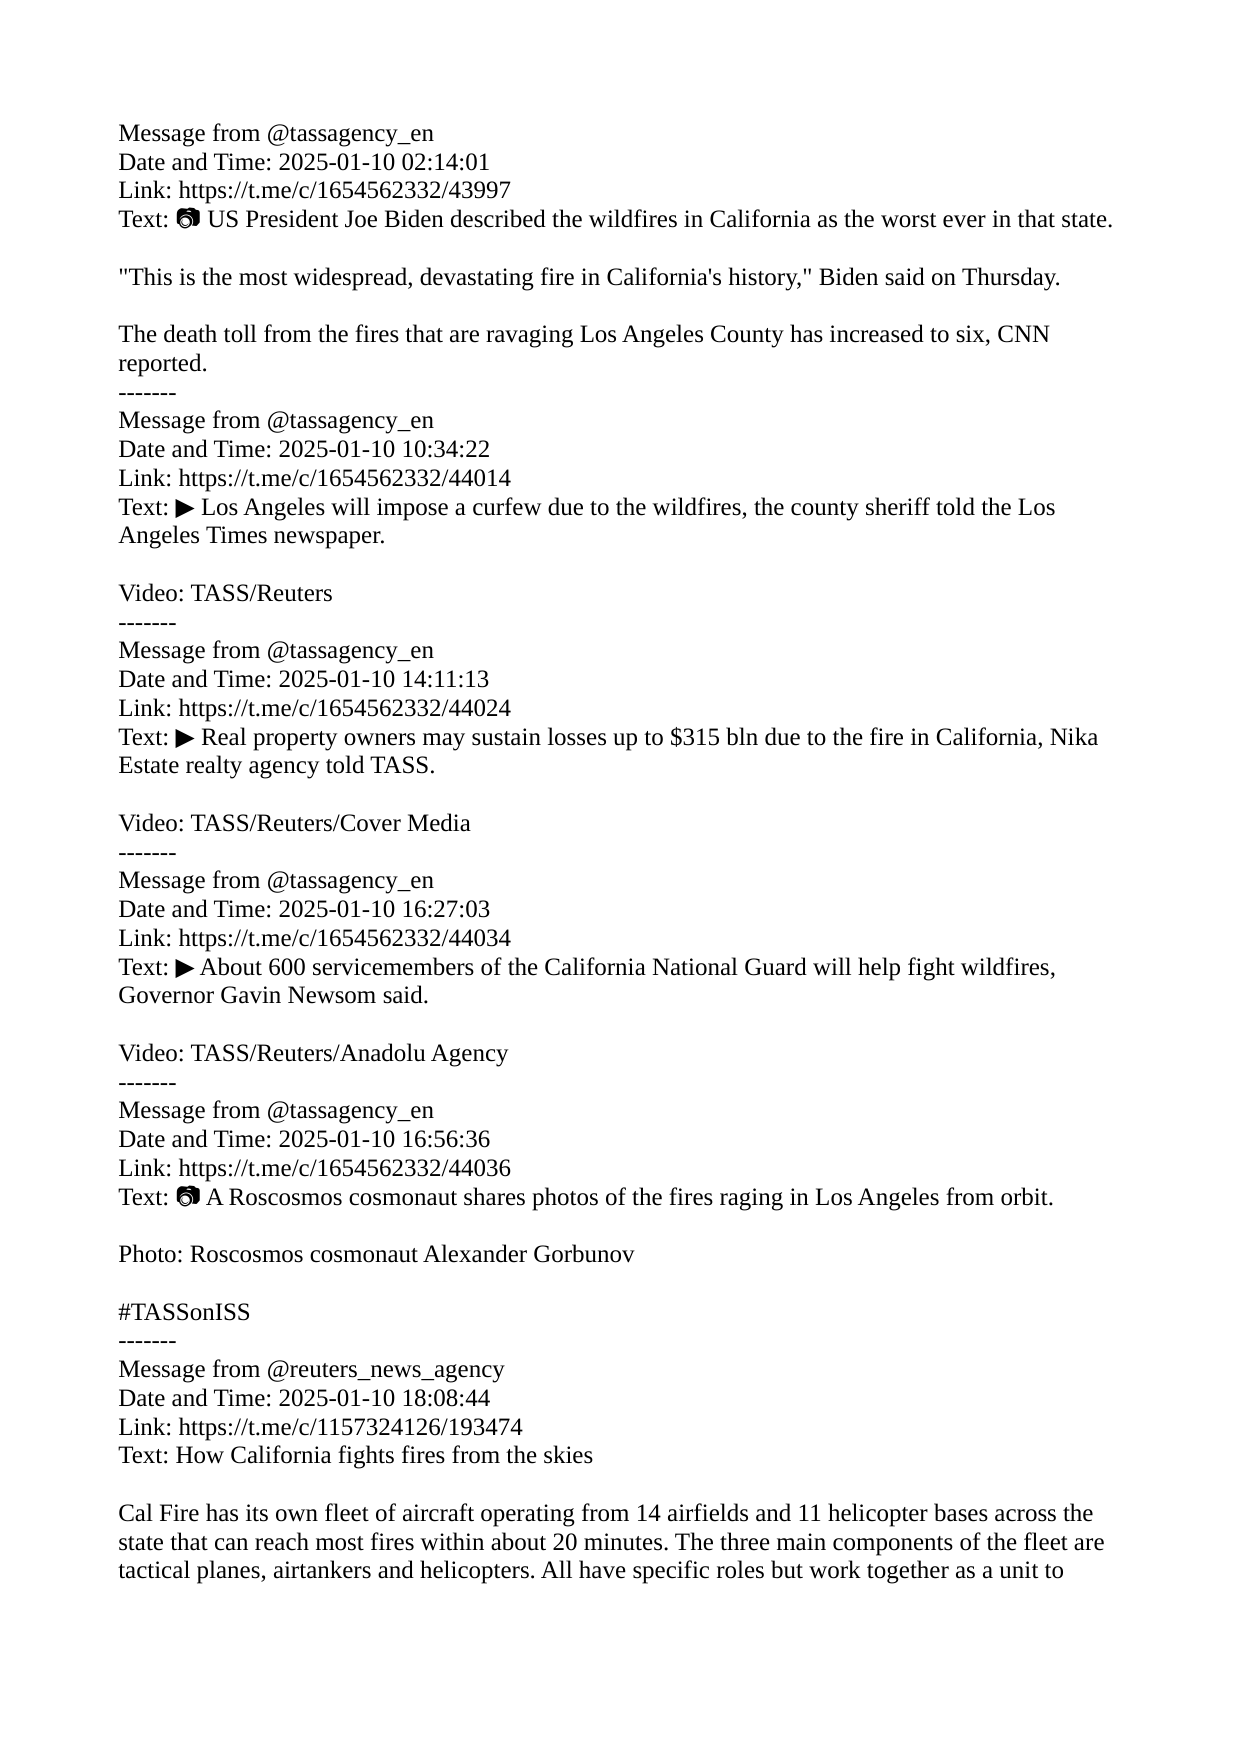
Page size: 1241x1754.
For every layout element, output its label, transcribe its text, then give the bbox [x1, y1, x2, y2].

text Photo: Roscosmos cosmonaut Alexander Gorbunov [118, 1239, 1122, 1268]
text Link: https://t.me/c/1654562332/44034 [118, 923, 1122, 952]
text The death toll from the fires that are ravaging Los Angeles County has increased to six, CNN reported. [118, 319, 1122, 377]
text Text: ▶️ Real property owners may sustain losses up to $315 bln due to the fire in California, Nika Estate realty agency told TASS. [118, 722, 1122, 779]
text Link: https://t.me/c/1654562332/44014 [118, 463, 1122, 492]
text ------- [118, 837, 1122, 866]
text Date and Time: 2025-01-10 14:11:13 [118, 664, 1122, 693]
text Message from @reuters_news_agency [118, 1354, 1122, 1383]
text Text: ▶️ About 600 servicemembers of the California National Guard will help fight wildfires, Governor Gavin Newsom said. [118, 952, 1122, 1009]
text Message from @tassagency_en [118, 1096, 1122, 1124]
text ------- [118, 377, 1122, 406]
text Message from @tassagency_en [118, 636, 1122, 664]
text Link: https://t.me/c/1654562332/44024 [118, 693, 1122, 722]
text ------- [118, 1326, 1122, 1354]
text ------- [118, 1067, 1122, 1096]
text Date and Time: 2025-01-10 16:27:03 [118, 894, 1122, 923]
text Video: TASS/Reuters [118, 578, 1122, 607]
text Video: TASS/Reuters/Anadolu Agency [118, 1038, 1122, 1067]
text Link: https://t.me/c/1654562332/44036 [118, 1153, 1122, 1182]
text Video: TASS/Reuters/Cover Media [118, 808, 1122, 837]
text Date and Time: 2025-01-10 02:14:01 [118, 147, 1122, 176]
text Text: 📷 US President Joe Biden described the wildfires in California as the worst ever in that state. [118, 204, 1122, 233]
text Message from @tassagency_en [118, 866, 1122, 894]
text #TASSonISS [118, 1297, 1122, 1326]
text Message from @tassagency_en [118, 118, 1122, 147]
text Link: https://t.me/c/1654562332/43997 [118, 176, 1122, 204]
text Text: ▶️ Los Angeles will impose a curfew due to the wildfires, the county sheriff told the Los Angeles Times newspaper. [118, 492, 1122, 549]
text Message from @tassagency_en [118, 406, 1122, 434]
text Date and Time: 2025-01-10 18:08:44 [118, 1383, 1122, 1412]
text "This is the most widespread, devastating fire in California's history," Biden said on Thursday. [118, 262, 1122, 291]
text Date and Time: 2025-01-10 16:56:36 [118, 1124, 1122, 1153]
text Text: How California fights fires from the skies [118, 1441, 1122, 1469]
text Link: https://t.me/c/1157324126/193474 [118, 1412, 1122, 1441]
text Cal Fire has its own fleet of aircraft operating from 14 airfields and 11 helicopter bases across the state that can reach most fires within about 20 minutes. The three main components of the fleet are tactical planes, airtankers and helicopters. All have specific roles but work together as a unit to [118, 1498, 1122, 1584]
text Text: 📷 A Roscosmos cosmonaut shares photos of the fires raging in Los Angeles from orbit. [118, 1182, 1122, 1211]
text Date and Time: 2025-01-10 10:34:22 [118, 434, 1122, 463]
text ------- [118, 607, 1122, 636]
